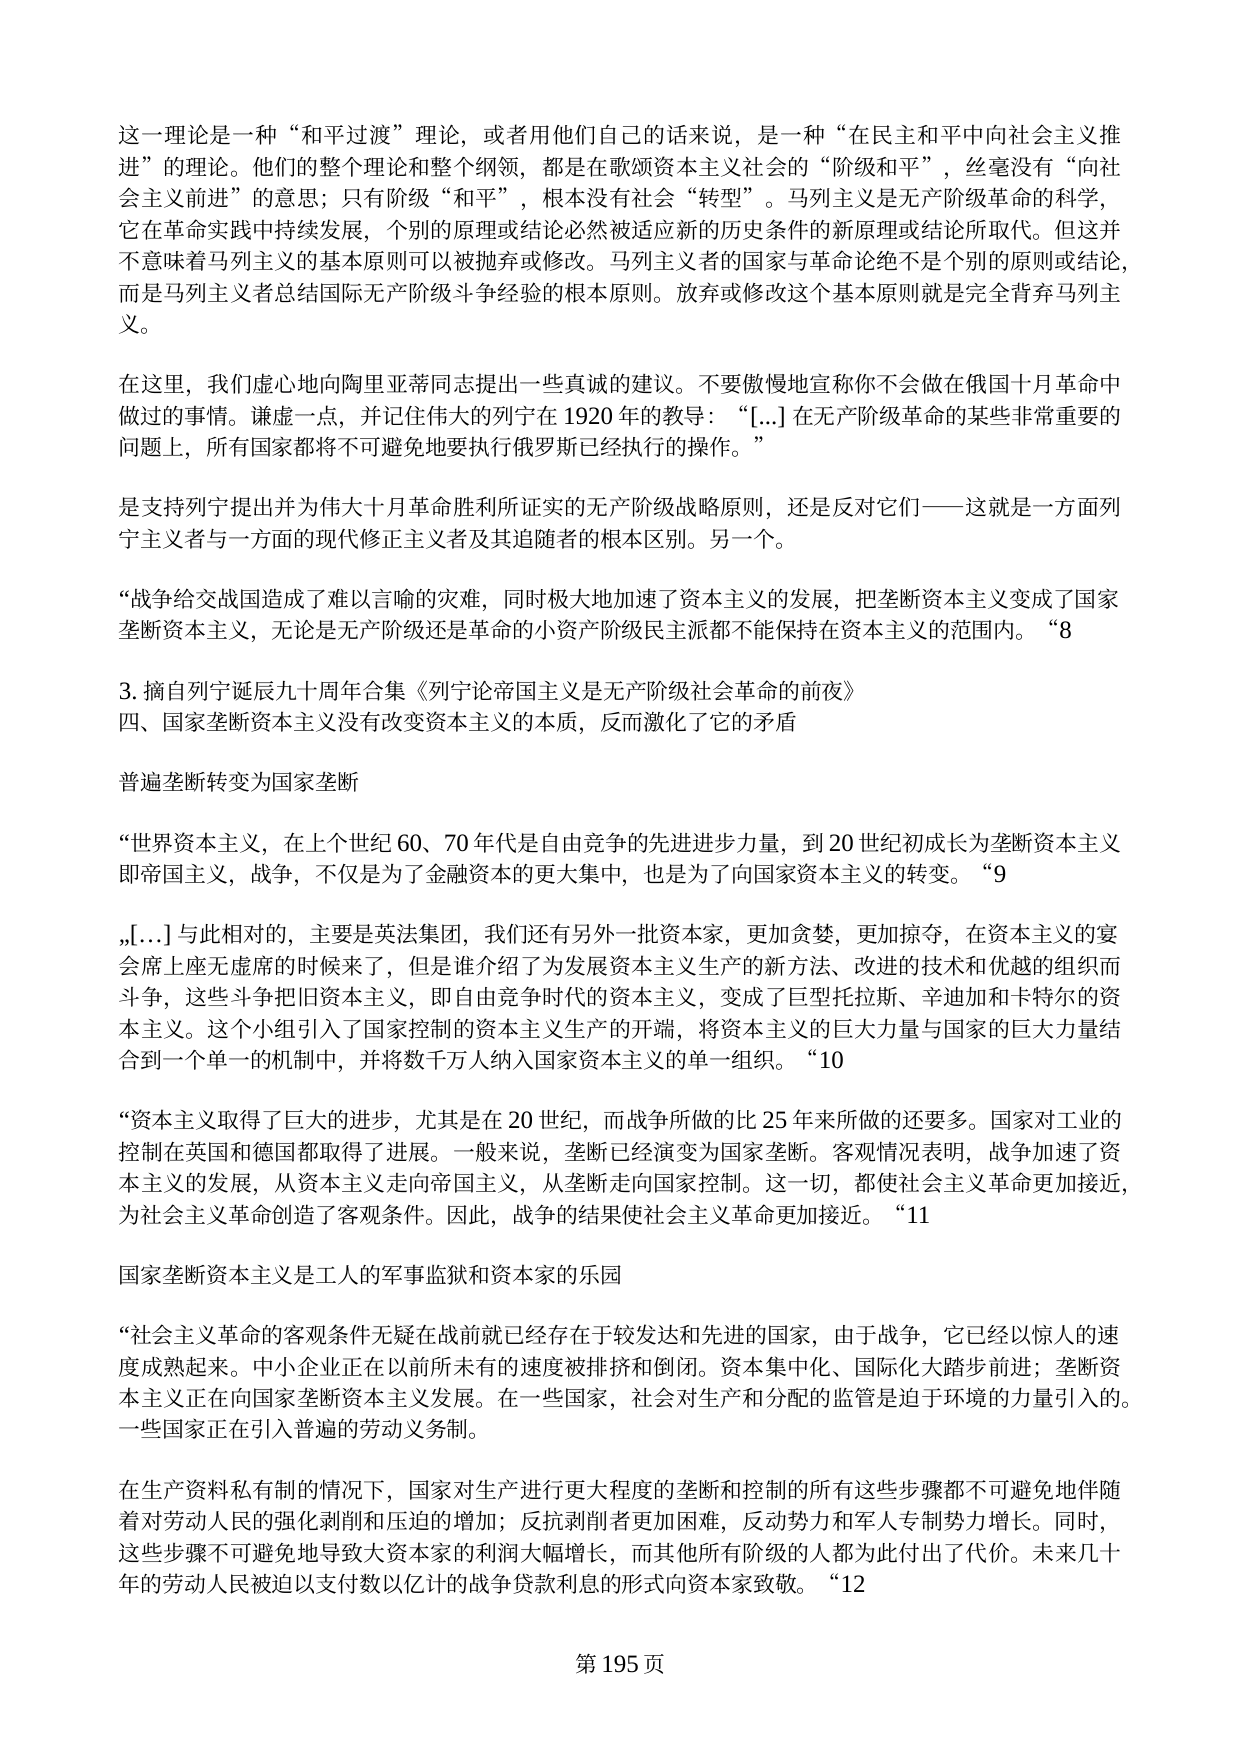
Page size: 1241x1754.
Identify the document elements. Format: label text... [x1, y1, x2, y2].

text “世界资本主义，在上个世纪60、70年代是自由竞争的先进进步力量，到20世纪初成长为垄断资本主义即帝国主义，战争，不仅是为了金融资本的更大集中，也是为了向国家资本主义的转变。“9 [118, 826, 1122, 889]
text 四、国家垄断资本主义没有改变资本主义的本质，反而激化了它的矛盾 [118, 705, 1122, 737]
text “战争给交战国造成了难以言喻的灾难，同时极大地加速了资本主义的发展，把垄断资本主义变成了国家垄断资本主义，无论是无产阶级还是革命的小资产阶级民主派都不能保持在资本主义的范围内。“8 [118, 582, 1122, 645]
text 国家垄断资本主义是工人的军事监狱和资本家的乐园 [118, 1258, 1122, 1289]
text 这一理论是一种“和平过渡”理论，或者用他们自己的话来说，是一种“在民主和平中向社会主义推进”的理论。他们的整个理论和整个纲领，都是在歌颂资本主义社会的“阶级和平”，丝毫没有“向社会主义前进”的意思；只有阶级“和平”，根本没有社会“转型”。马列主义是无产阶级革命的科学，它在革命实践中持续发展，个别的原理或结论必然被适应新的历史条件的新原理或结论所取代。但这并不意味着马列主义的基本原则可以被抛弃或修改。马列主义者的国家与革命论绝不是个别的原则或结论，而是马列主义者总结国际无产阶级斗争经验的根本原则。放弃或修改这个基本原则就是完全背弃马列主义。 [118, 118, 1122, 339]
text “社会主义革命的客观条件无疑在战前就已经存在于较发达和先进的国家，由于战争，它已经以惊人的速度成熟起来。中小企业正在以前所未有的速度被排挤和倒闭。资本集中化、国际化大踏步前进；垄断资本主义正在向国家垄断资本主义发展。在一些国家，社会对生产和分配的监管是迫于环境的力量引入的。一些国家正在引入普遍的劳动义务制。 [118, 1318, 1122, 1444]
text 在这里，我们虚心地向陶里亚蒂同志提出一些真诚的建议。不要傲慢地宣称你不会做在俄国十月革命中做过的事情。谦虚一点，并记住伟大的列宁在1920年的教导：“[...] 在无产阶级革命的某些非常重要的问题上，所有国家都将不可避免地要执行俄罗斯已经执行的操作。” [118, 367, 1122, 462]
text 是支持列宁提出并为伟大十月革命胜利所证实的无产阶级战略原则，还是反对它们——这就是一方面列宁主义者与一方面的现代修正主义者及其追随者的根本区别。另一个。 [118, 491, 1122, 553]
text “资本主义取得了巨大的进步，尤其是在20世纪，而战争所做的比25年来所做的还要多。国家对工业的控制在英国和德国都取得了进展。一般来说，垄断已经演变为国家垄断。客观情况表明，战争加速了资本主义的发展，从资本主义走向帝国主义，从垄断走向国家控制。这一切，都使社会主义革命更加接近，为社会主义革命创造了客观条件。因此，战争的结果使社会主义革命更加接近。“11 [118, 1103, 1122, 1229]
text 普遍垄断转变为国家垄断 [118, 766, 1122, 797]
text 在生产资料私有制的情况下，国家对生产进行更大程度的垄断和控制的所有这些步骤都不可避免地伴随着对劳动人民的强化剥削和压迫的增加；反抗剥削者更加困难，反动势力和军人专制势力增长。同时，这些步骤不可避免地导致大资本家的利润大幅增长，而其他所有阶级的人都为此付出了代价。未来几十年的劳动人民被迫以支付数以亿计的战争贷款利息的形式向资本家致敬。“12 [118, 1473, 1122, 1599]
text „[…] 与此相对的，主要是英法集团，我们还有另外一批资本家，更加贪婪，更加掠夺，在资本主义的宴会席上座无虚席的时候来了，但是谁介绍了为发展资本主义生产的新方法、改进的技术和优越的组织而斗争，这些斗争把旧资本主义，即自由竞争时代的资本主义，变成了巨型托拉斯、辛迪加和卡特尔的资本主义。这个小组引入了国家控制的资本主义生产的开端，将资本主义的巨大力量与国家的巨大力量结合到一个单一的机制中，并将数千万人纳入国家资本主义的单一组织。“10 [118, 917, 1122, 1075]
text 3. 摘自列宁诞辰九十周年合集《列宁论帝国主义是无产阶级社会革命的前夜》 [118, 674, 1122, 705]
